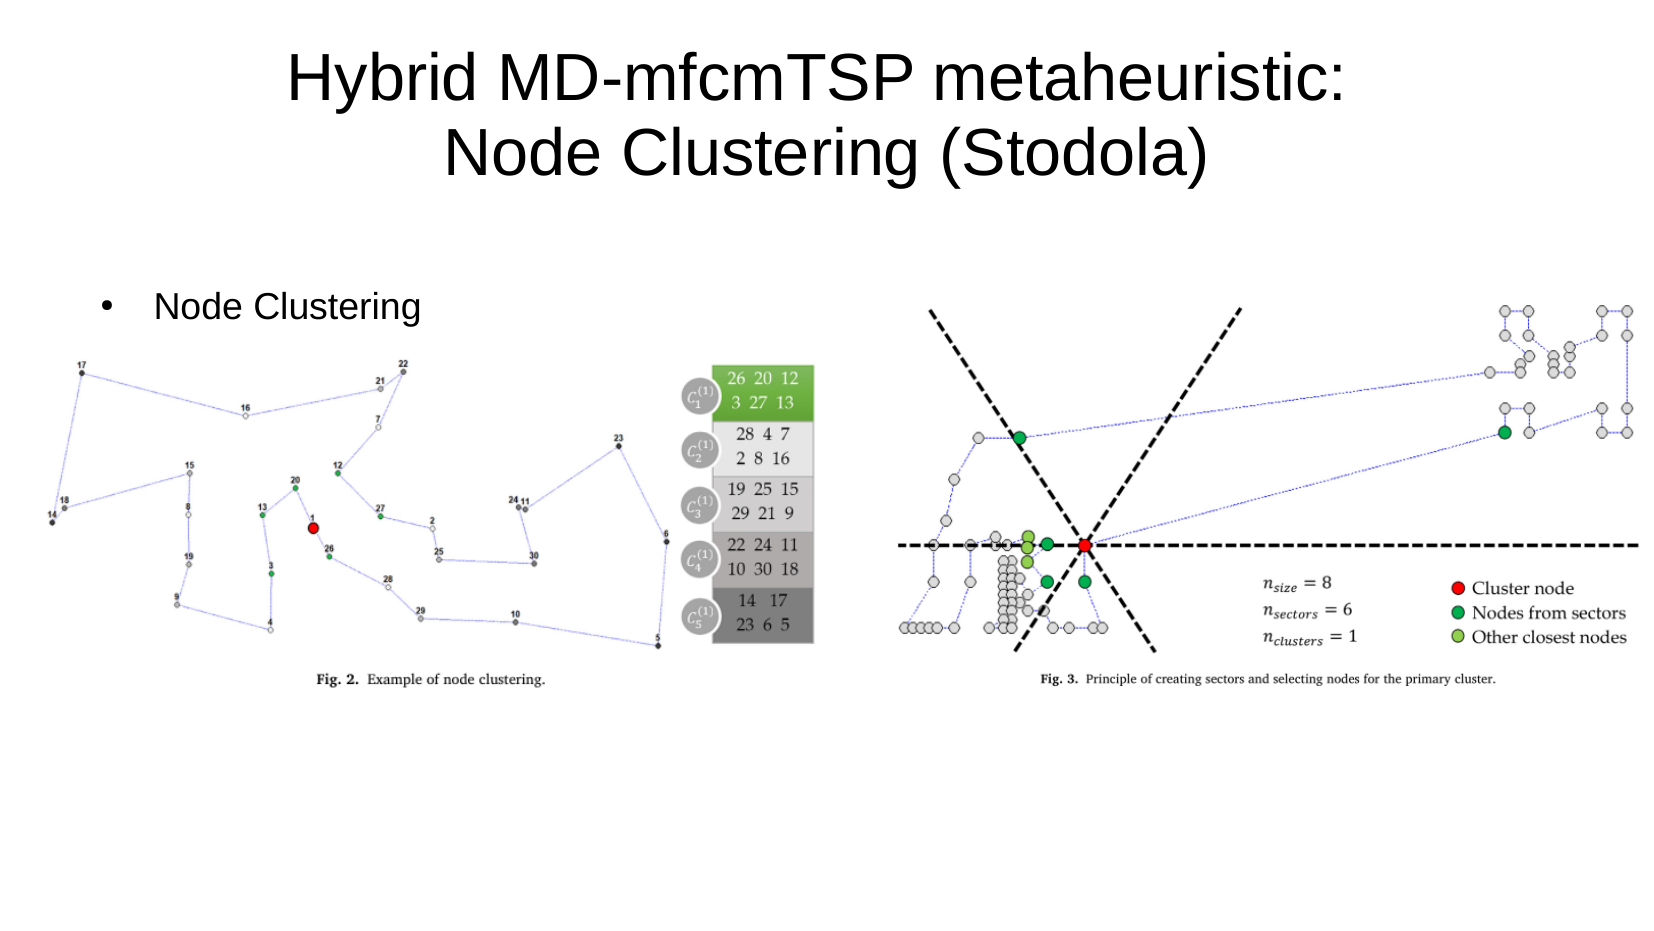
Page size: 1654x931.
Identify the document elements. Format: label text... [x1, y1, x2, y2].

list Node Clustering [82, 285, 1571, 826]
picture [37, 344, 826, 691]
picture [886, 299, 1647, 690]
title Hybrid MD-mfcmTSP metaheuristic: Node Clustering (Stodola) [82, 37, 1571, 193]
